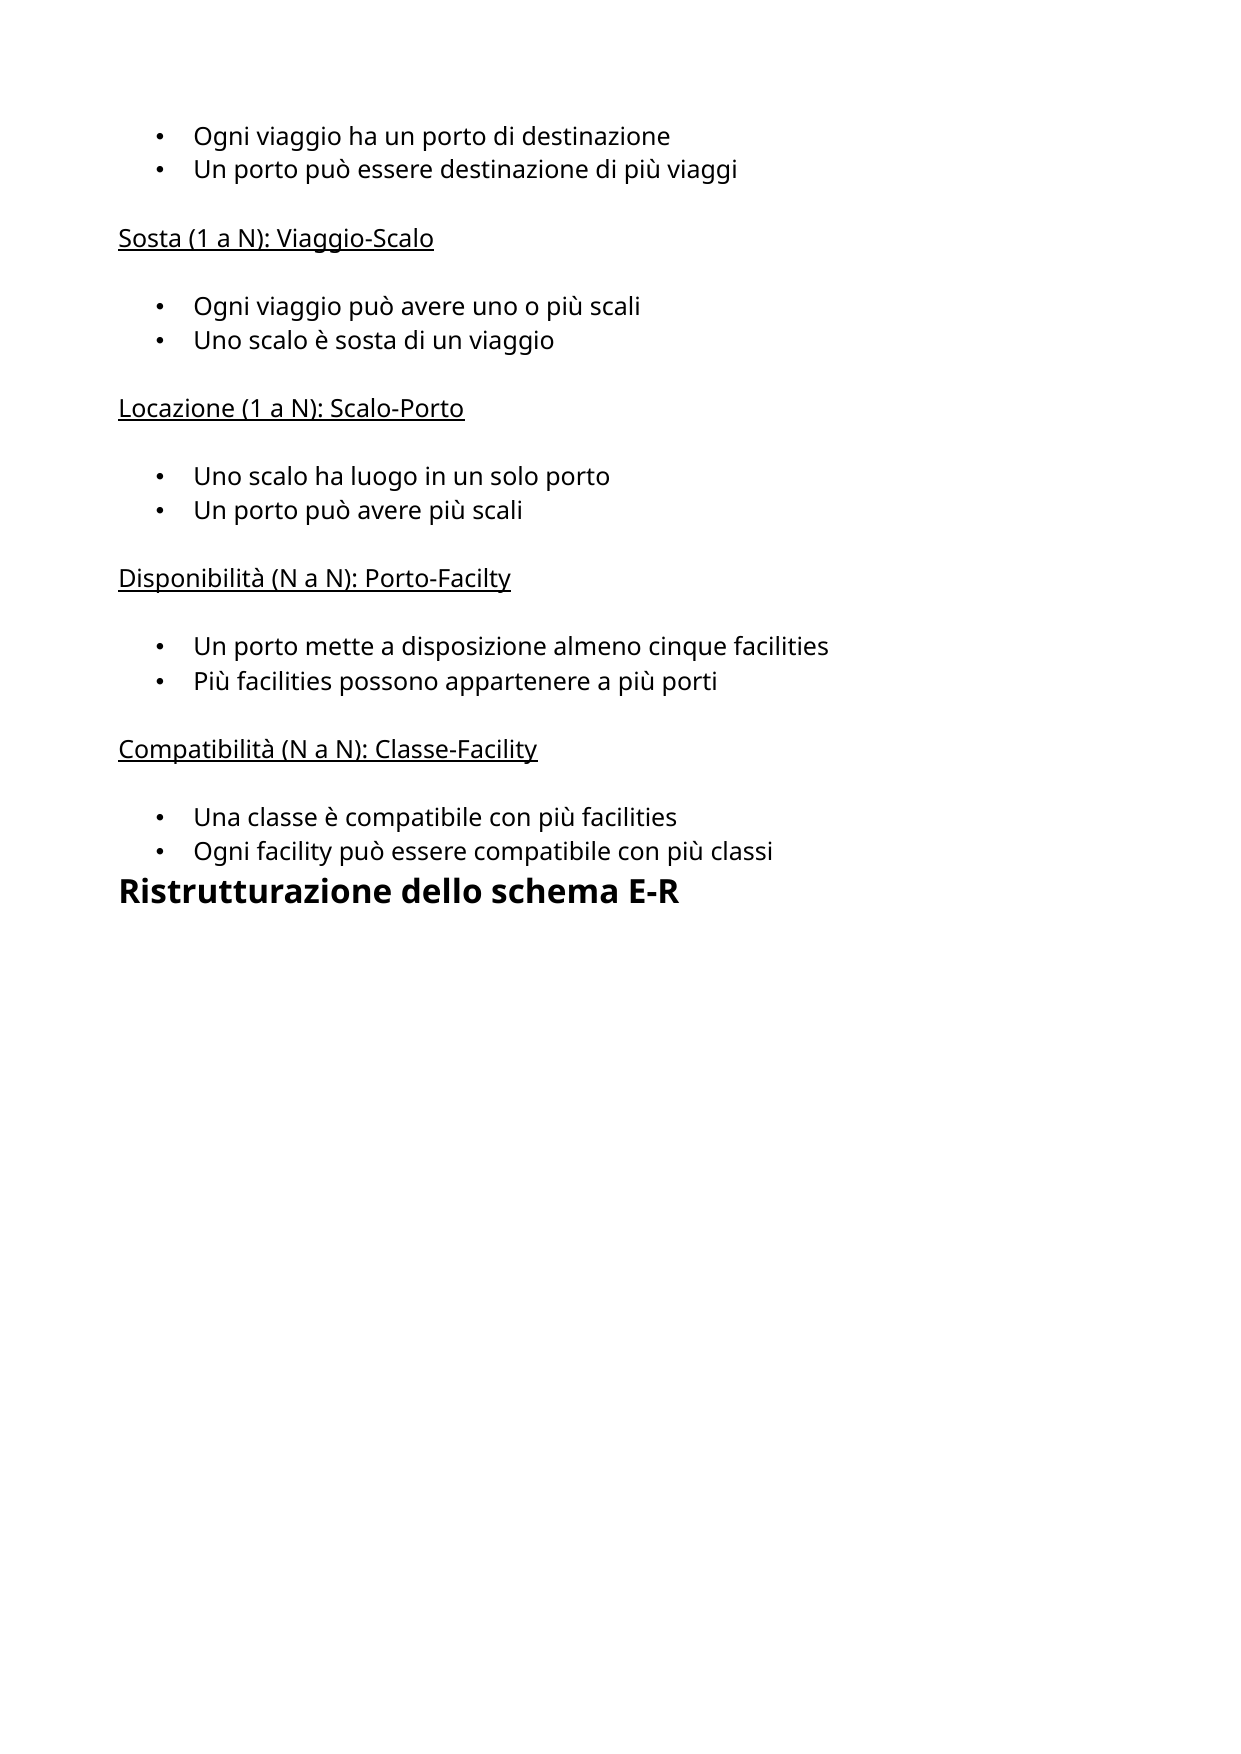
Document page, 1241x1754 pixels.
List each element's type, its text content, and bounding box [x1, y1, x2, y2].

list Una classe è compatibile con più facilities [156, 799, 1122, 833]
list Più facilities possono appartenere a più porti [156, 663, 1122, 697]
text Compatibilità (N a N): Classe-Facility [118, 731, 1122, 765]
text Locazione (1 a N): Scalo-Porto [118, 391, 1122, 425]
list Ogni viaggio può avere uno o più scali [156, 288, 1122, 322]
list Ogni viaggio ha un porto di destinazione [156, 118, 1122, 152]
list Un porto può essere destinazione di più viaggi [156, 152, 1122, 186]
text Ristrutturazione dello schema E-R [118, 867, 1122, 913]
text Sosta (1 a N): Viaggio-Scalo [118, 220, 1122, 254]
list Un porto può avere più scali [156, 493, 1122, 527]
text Disponibilità (N a N): Porto-Facilty [118, 561, 1122, 595]
list Uno scalo ha luogo in un solo porto [156, 459, 1122, 493]
list Ogni facility può essere compatibile con più classi [156, 833, 1122, 867]
list Un porto mette a disposizione almeno cinque facilities [156, 629, 1122, 663]
list Uno scalo è sosta di un viaggio [156, 322, 1122, 357]
